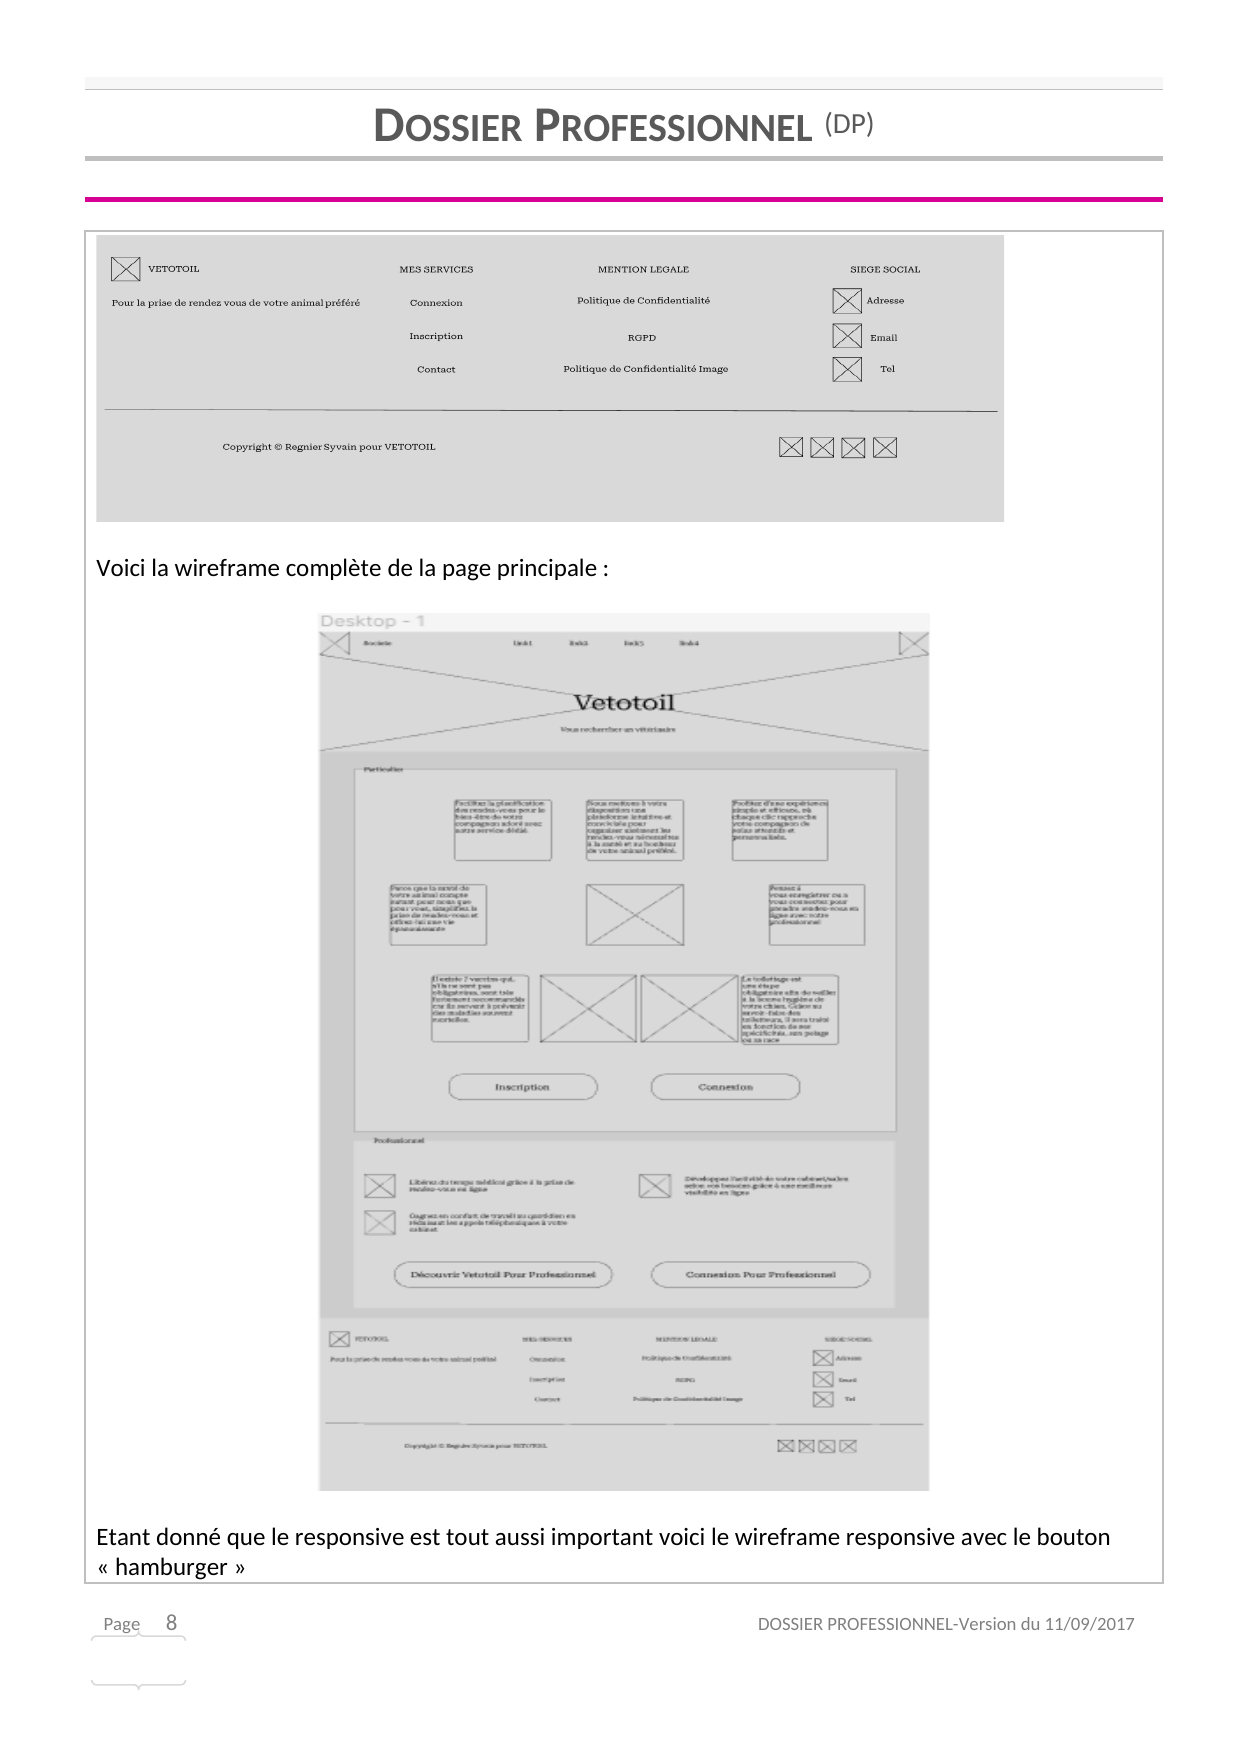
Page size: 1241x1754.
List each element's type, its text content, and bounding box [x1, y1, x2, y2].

table_cell Voici la wireframe complète de la page principale : Etant donné que le responsive est tout aussi important voici le wireframe responsive avec le bouton « hamburger » [86, 232, 1162, 1582]
